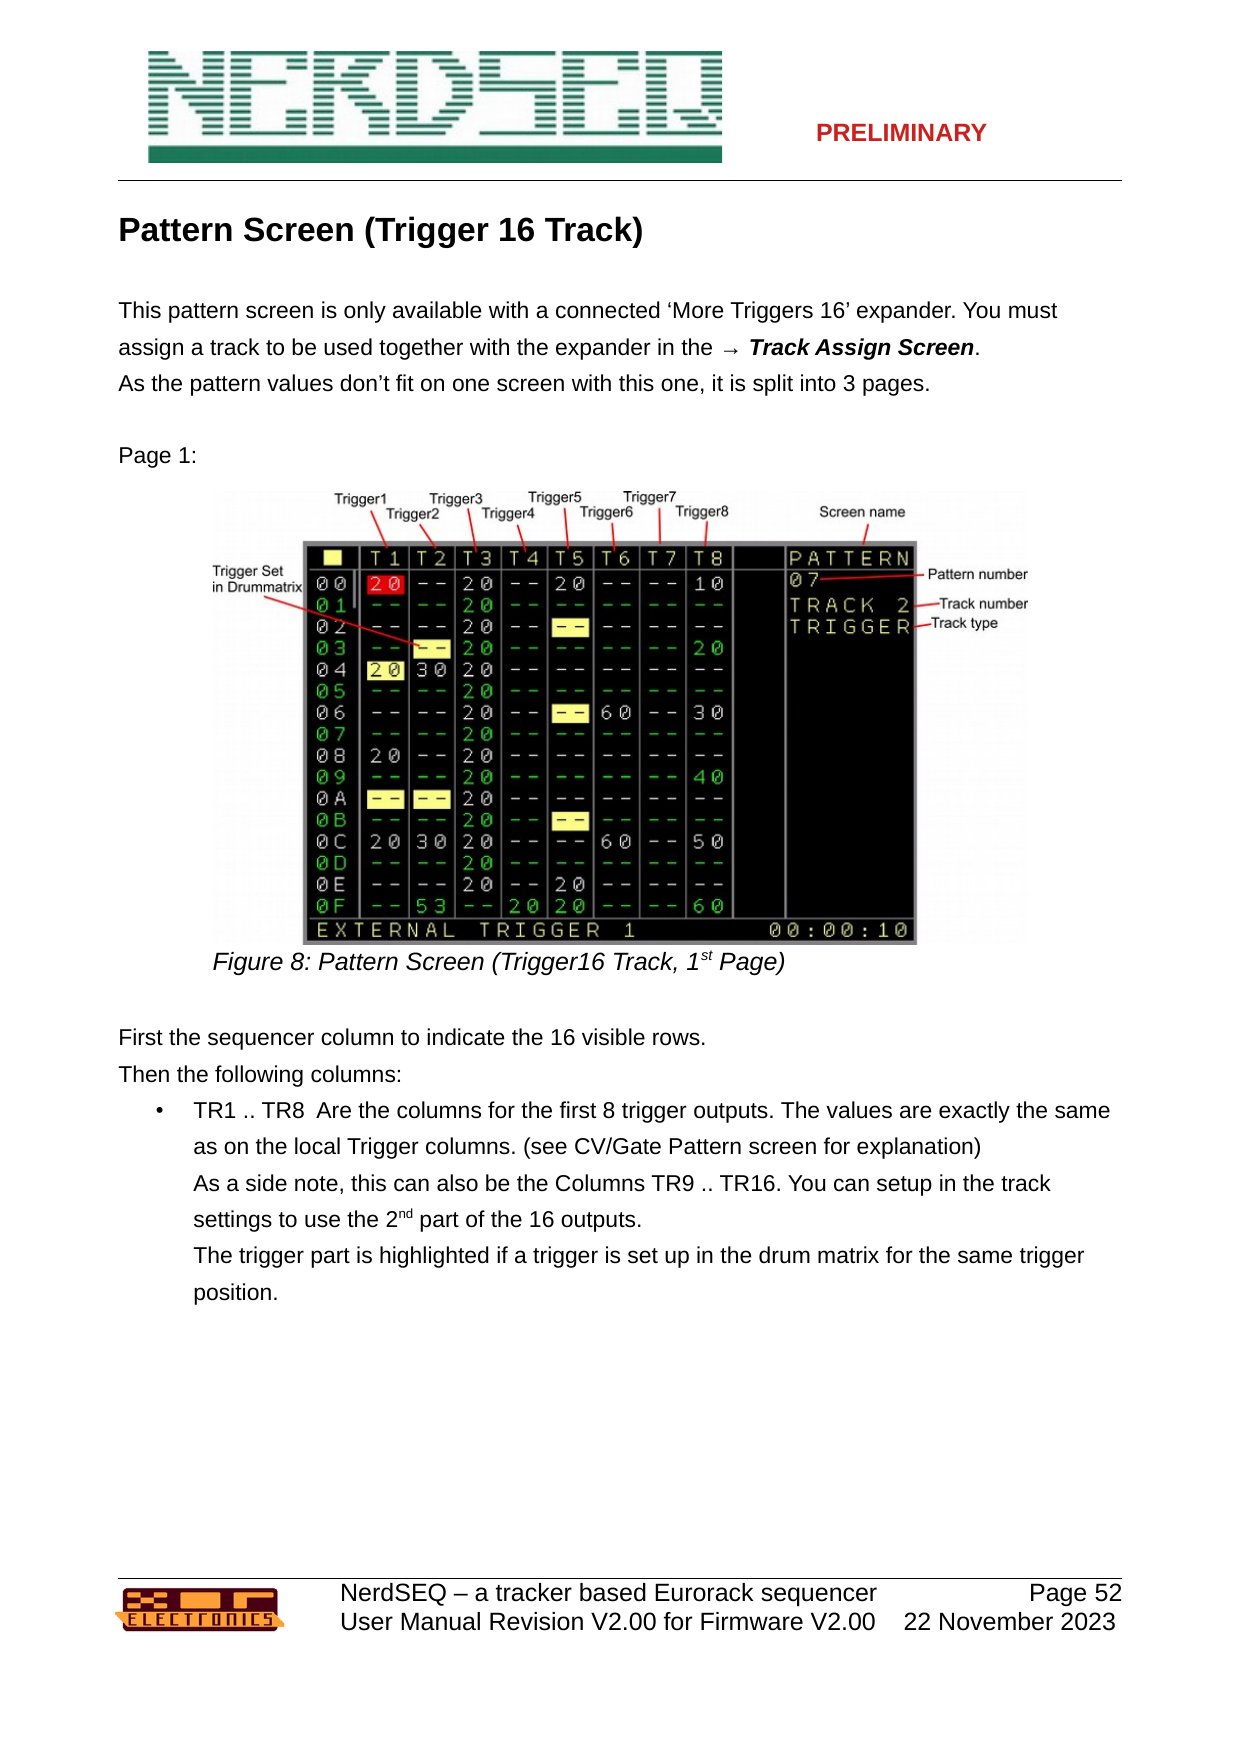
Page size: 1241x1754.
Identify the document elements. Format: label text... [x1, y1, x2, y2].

text As the pattern values don’t fit on one screen with this one, it is split into 3 pages. [118, 370, 1122, 396]
text Then the following columns: [118, 1061, 1122, 1087]
text Figure 8: Pattern Screen (Trigger16 Track, 1st Page) [212, 945, 1028, 975]
text Page 1: [118, 442, 1122, 469]
text First the sequencer column to indicate the 16 visible rows. [118, 1024, 1122, 1051]
picture [148, 51, 723, 163]
list As a side note, this can also be the Columns TR9 .. TR16. You can setup in the track settings to use the 2nd part of the 16 outputs. [156, 1169, 1122, 1232]
list The trigger part is highlighted if a trigger is set up in the drum matrix for the same trigger position. [156, 1242, 1122, 1305]
picture [212, 491, 1028, 945]
picture [115, 1584, 285, 1634]
text This pattern screen is only available with a connected ‘More Triggers 16’ expander. You must assign a track to be used together with the expander in the → Track Assign Screen. [118, 297, 1122, 360]
subtitle Pattern Screen (Trigger 16 Track) [118, 209, 1122, 248]
list TR1 .. TR8 Are the columns for the first 8 trigger outputs. The values are exactly the same as on the local Trigger columns. (see CV/Gate Pattern screen for explanation) [156, 1097, 1122, 1159]
